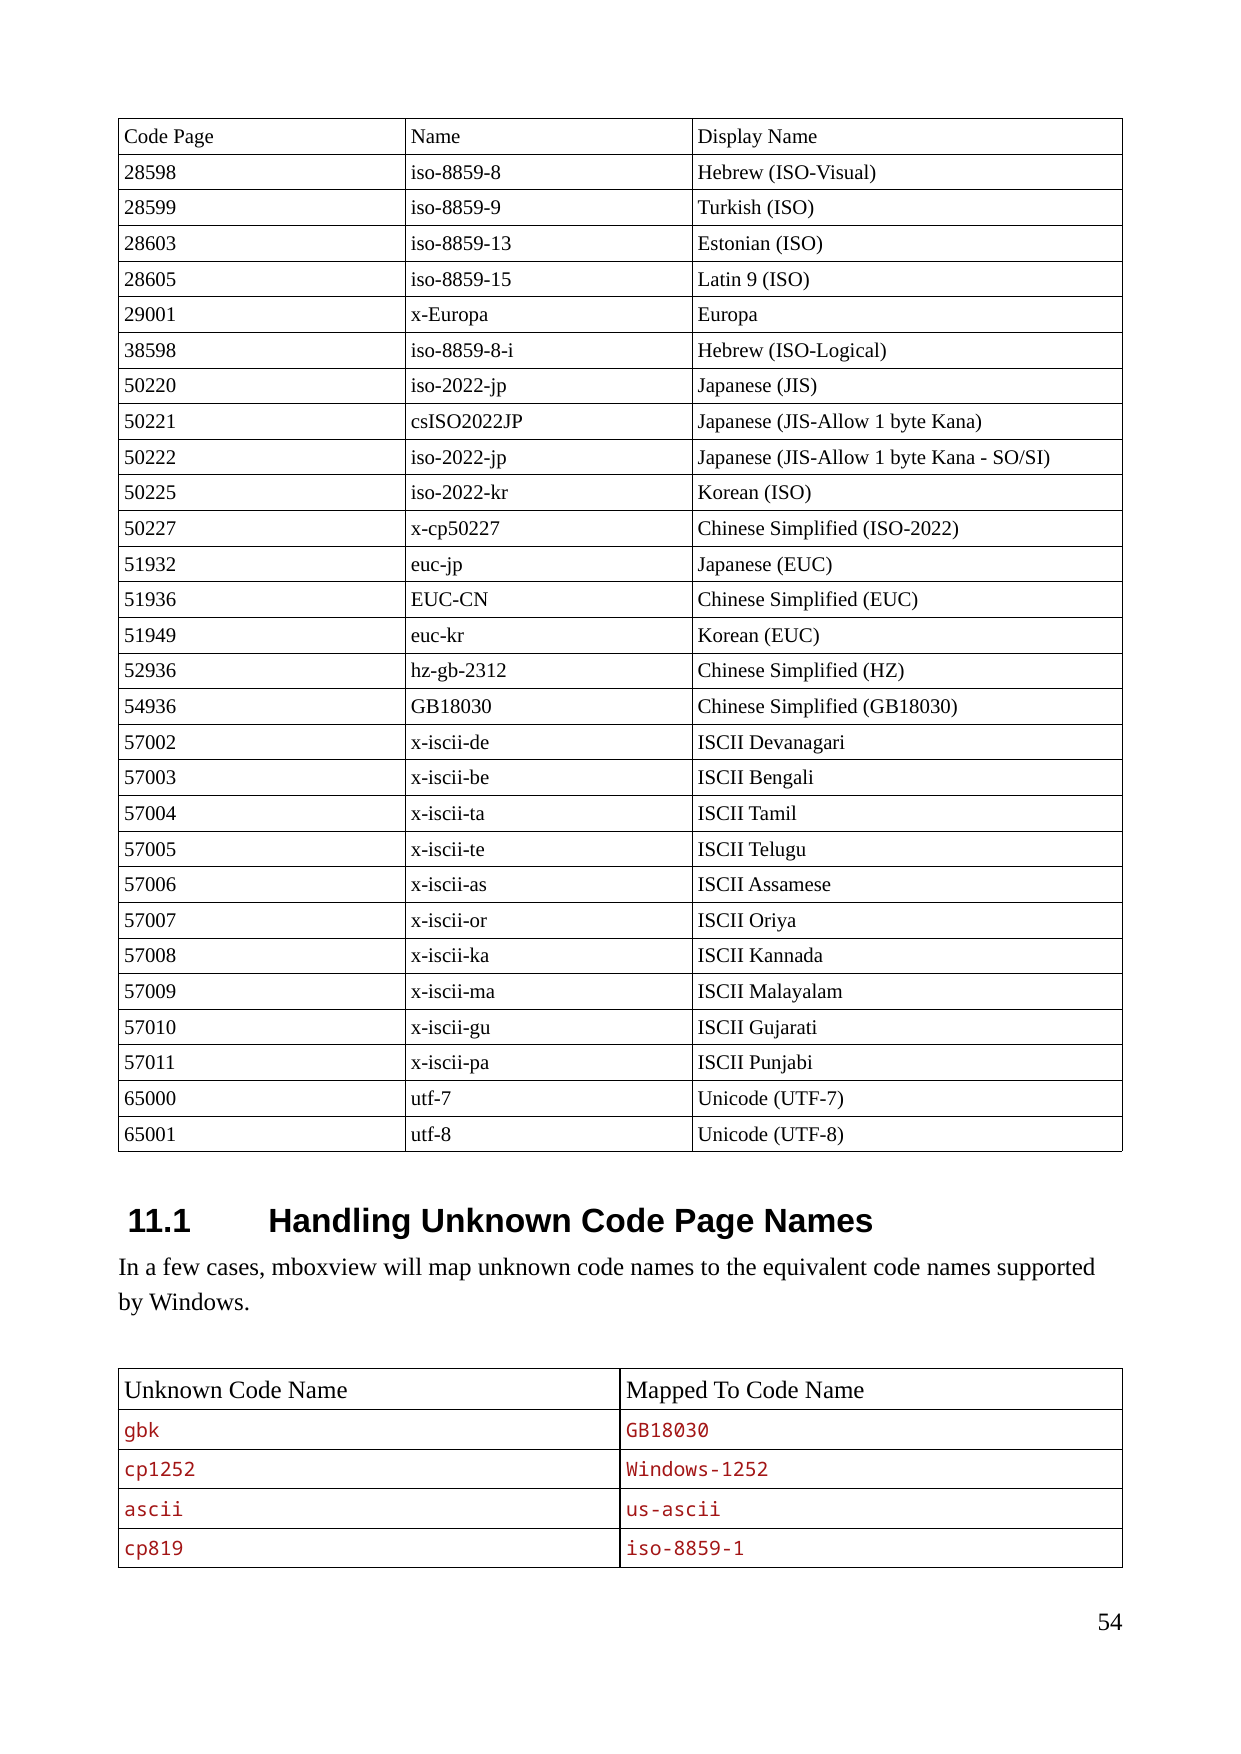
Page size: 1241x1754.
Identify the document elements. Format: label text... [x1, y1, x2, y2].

table_cell iso-2022-kr [406, 475, 692, 510]
table_header Unknown Code Name [119, 1369, 619, 1409]
table_cell x-iscii-pa [406, 1045, 692, 1080]
table_cell Japanese (JIS-Allow 1 byte Kana) [693, 404, 1122, 439]
table_cell ISCII Devanagari [693, 725, 1122, 759]
table_cell Japanese (JIS-Allow 1 byte Kana - SO/SI) [693, 440, 1122, 474]
table_cell Windows-1252 [621, 1450, 1122, 1488]
table_cell Chinese Simplified (HZ) [693, 654, 1122, 688]
table_cell 52936 [119, 654, 405, 688]
table_cell 51949 [119, 618, 405, 652]
table_cell 51936 [119, 582, 405, 617]
table_cell iso-2022-jp [406, 369, 692, 403]
table_cell Chinese Simplified (EUC) [693, 582, 1122, 617]
table_cell Hebrew (ISO-Logical) [693, 333, 1122, 367]
table_cell Unicode (UTF-7) [693, 1081, 1122, 1116]
table_cell utf-8 [406, 1117, 692, 1151]
table_cell 29001 [119, 297, 405, 332]
table_cell ISCII Kannada [693, 939, 1122, 973]
table_cell 50225 [119, 475, 405, 510]
table_cell 28599 [119, 190, 405, 225]
table_cell 57004 [119, 796, 405, 831]
table_cell euc-kr [406, 618, 692, 652]
table_cell gbk [119, 1410, 619, 1449]
table_cell x-iscii-ta [406, 796, 692, 831]
table_cell Turkish (ISO) [693, 190, 1122, 225]
table_header Name [406, 119, 692, 154]
table_cell ISCII Assamese [693, 867, 1122, 902]
table_cell ISCII Telugu [693, 832, 1122, 866]
table_cell us-ascii [621, 1489, 1122, 1528]
table_cell Korean (EUC) [693, 618, 1122, 652]
table_cell ascii [119, 1489, 619, 1528]
table_cell Japanese (JIS) [693, 369, 1122, 403]
table_cell Korean (ISO) [693, 475, 1122, 510]
table_cell 65001 [119, 1117, 405, 1151]
table_cell euc-jp [406, 547, 692, 581]
table_cell iso-8859-15 [406, 262, 692, 296]
table_header Display Name [693, 119, 1122, 154]
table_cell 57008 [119, 939, 405, 973]
table_cell 57003 [119, 760, 405, 795]
table_cell x-iscii-te [406, 832, 692, 866]
table_cell iso-8859-8 [406, 155, 692, 189]
text In a few cases, mboxview will map unknown code names to the equivalent code names supported by Windows. [118, 1252, 1122, 1315]
table_cell Hebrew (ISO-Visual) [693, 155, 1122, 189]
table_cell GB18030 [406, 689, 692, 724]
table_cell 28603 [119, 226, 405, 261]
table_cell iso-8859-13 [406, 226, 692, 261]
table_cell ISCII Bengali [693, 760, 1122, 795]
table_cell iso-8859-9 [406, 190, 692, 225]
table_cell csISO2022JP [406, 404, 692, 439]
table_cell 57009 [119, 974, 405, 1009]
table_cell 38598 [119, 333, 405, 367]
table_cell 57002 [119, 725, 405, 759]
table_cell cp819 [119, 1529, 619, 1567]
table_cell x-Europa [406, 297, 692, 332]
table_cell Estonian (ISO) [693, 226, 1122, 261]
table_cell x-iscii-ka [406, 939, 692, 973]
table_cell iso-8859-1 [621, 1529, 1122, 1567]
table_cell 28605 [119, 262, 405, 296]
table_cell EUC-CN [406, 582, 692, 617]
table_cell 57011 [119, 1045, 405, 1080]
table_cell 51932 [119, 547, 405, 581]
table_cell x-iscii-or [406, 903, 692, 937]
table_cell 65000 [119, 1081, 405, 1116]
table_cell x-iscii-ma [406, 974, 692, 1009]
table_cell 54936 [119, 689, 405, 724]
subtitle Handling Unknown Code Page Names [118, 1201, 1122, 1240]
table_cell iso-8859-8-i [406, 333, 692, 367]
table_cell Unicode (UTF-8) [693, 1117, 1122, 1151]
table_header Mapped To Code Name [621, 1369, 1122, 1409]
table_cell ISCII Gujarati [693, 1010, 1122, 1044]
table_cell 50227 [119, 511, 405, 546]
table_cell ISCII Malayalam [693, 974, 1122, 1009]
table_cell x-iscii-gu [406, 1010, 692, 1044]
table_cell Chinese Simplified (ISO-2022) [693, 511, 1122, 546]
table_cell iso-2022-jp [406, 440, 692, 474]
table_cell 50221 [119, 404, 405, 439]
table_cell 57007 [119, 903, 405, 937]
table_cell Japanese (EUC) [693, 547, 1122, 581]
table_cell ISCII Tamil [693, 796, 1122, 831]
table_cell x-iscii-as [406, 867, 692, 902]
table_cell utf-7 [406, 1081, 692, 1116]
table_cell hz-gb-2312 [406, 654, 692, 688]
table_cell ISCII Punjabi [693, 1045, 1122, 1080]
table_cell x-cp50227 [406, 511, 692, 546]
table_cell GB18030 [621, 1410, 1122, 1449]
table_cell Europa [693, 297, 1122, 332]
table_cell 50222 [119, 440, 405, 474]
table_cell cp1252 [119, 1450, 619, 1488]
table_cell 57010 [119, 1010, 405, 1044]
table_cell 28598 [119, 155, 405, 189]
table_cell Chinese Simplified (GB18030) [693, 689, 1122, 724]
table_cell Latin 9 (ISO) [693, 262, 1122, 296]
table_header Code Page [119, 119, 405, 154]
table_cell 50220 [119, 369, 405, 403]
table_cell x-iscii-be [406, 760, 692, 795]
table_cell ISCII Oriya [693, 903, 1122, 937]
table_cell 57005 [119, 832, 405, 866]
table_cell 57006 [119, 867, 405, 902]
table_cell x-iscii-de [406, 725, 692, 759]
